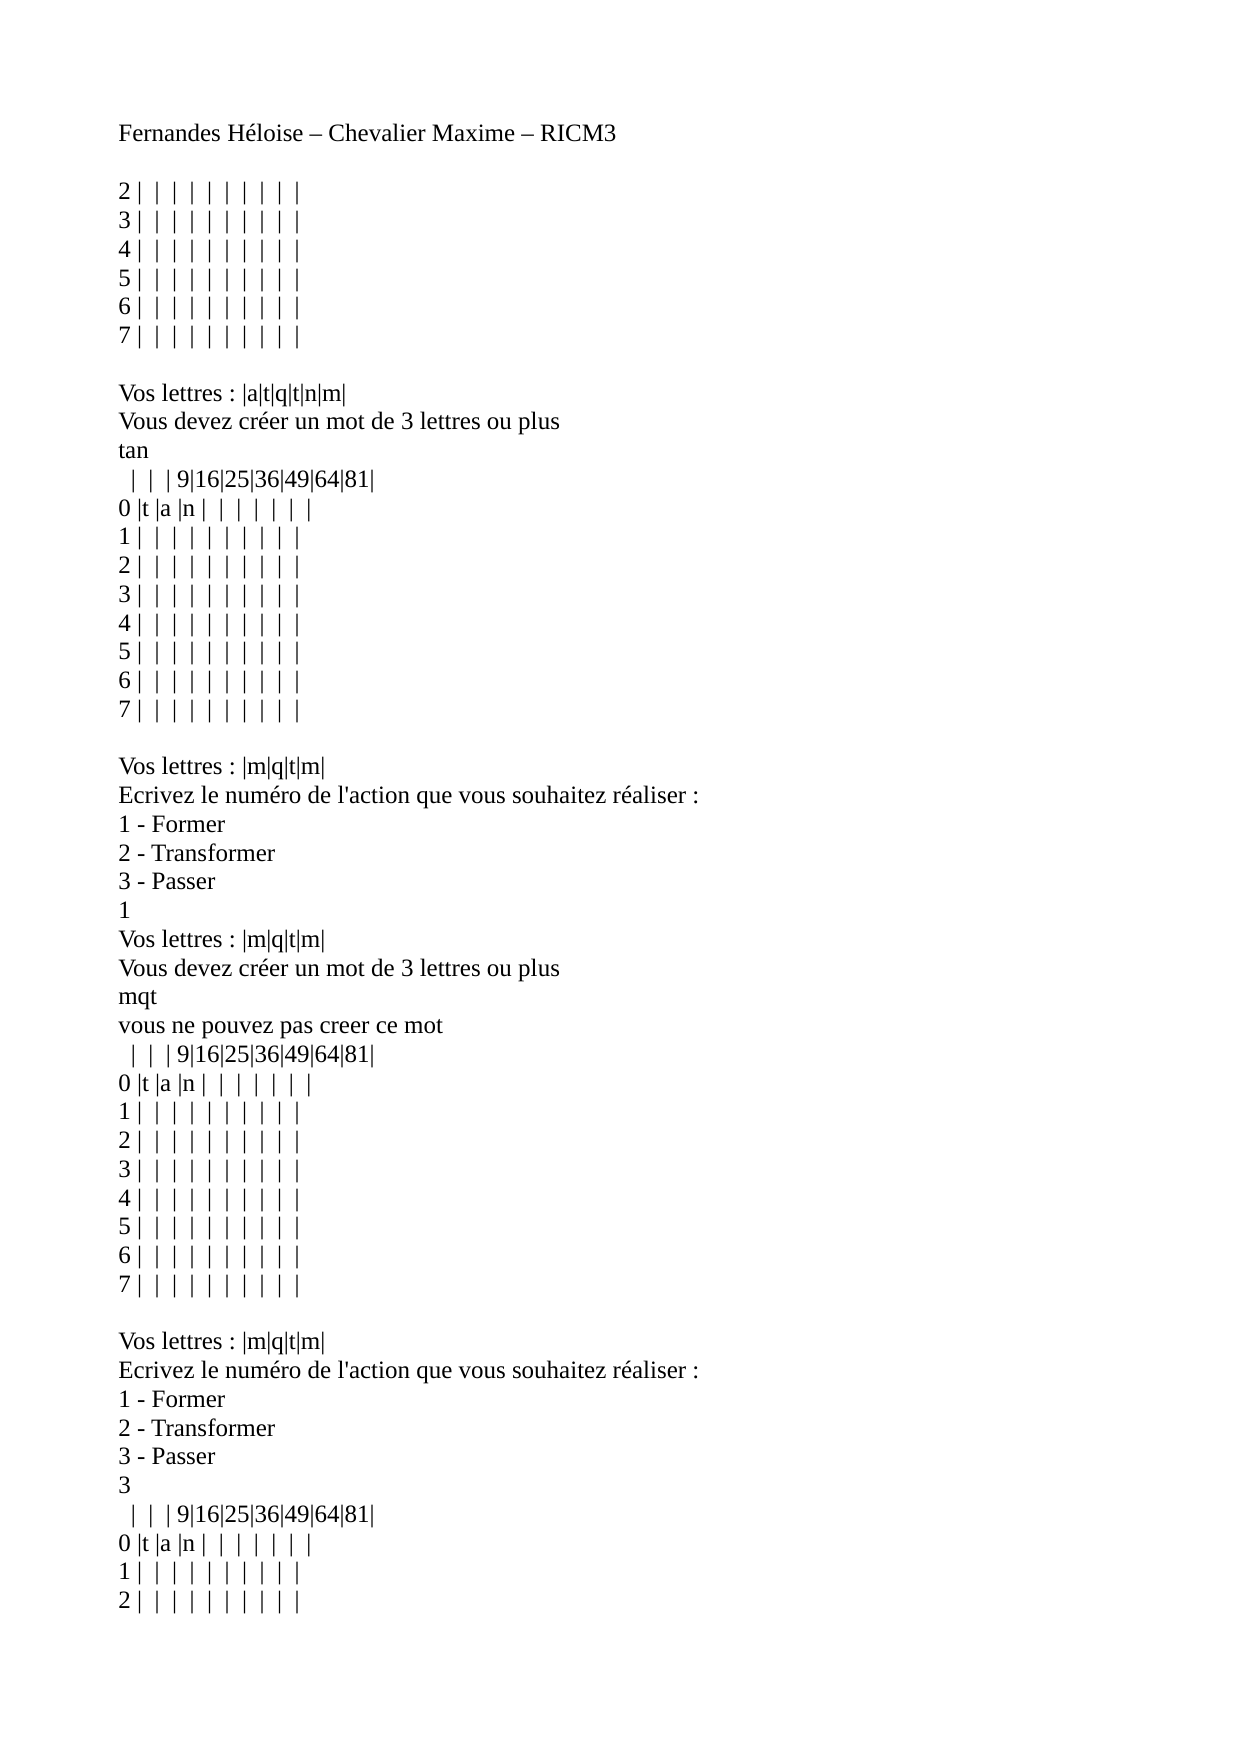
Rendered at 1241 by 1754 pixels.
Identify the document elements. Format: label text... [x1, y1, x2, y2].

text mqt [118, 981, 1122, 1010]
text 1 - Former [118, 1384, 1122, 1413]
text 1 [118, 895, 1122, 924]
text 5 | | | | | | | | | | [118, 263, 1122, 291]
text 2 - Transformer [118, 838, 1122, 866]
text 1 | | | | | | | | | | [118, 1096, 1122, 1125]
text Vos lettres : |m|q|t|m| [118, 1326, 1122, 1355]
text 0 |t |a |n | | | | | | | [118, 493, 1122, 521]
text 3 - Passer [118, 866, 1122, 895]
text 7 | | | | | | | | | | [118, 1269, 1122, 1298]
text 0 |t |a |n | | | | | | | [118, 1528, 1122, 1556]
text 6 | | | | | | | | | | [118, 1240, 1122, 1269]
text 6 | | | | | | | | | | [118, 665, 1122, 694]
text 3 [118, 1470, 1122, 1499]
text Ecrivez le numéro de l'action que vous souhaitez réaliser : [118, 1355, 1122, 1384]
text 4 | | | | | | | | | | [118, 1183, 1122, 1211]
text | | | 9|16|25|36|49|64|81| [118, 1499, 1122, 1528]
text Vos lettres : |m|q|t|m| [118, 924, 1122, 953]
text 2 - Transformer [118, 1413, 1122, 1441]
text 4 | | | | | | | | | | [118, 608, 1122, 636]
text 4 | | | | | | | | | | [118, 234, 1122, 263]
text 1 | | | | | | | | | | [118, 521, 1122, 550]
text Vous devez créer un mot de 3 lettres ou plus [118, 406, 1122, 435]
text Vos lettres : |m|q|t|m| [118, 751, 1122, 780]
text 2 | | | | | | | | | | [118, 176, 1122, 205]
text | | | 9|16|25|36|49|64|81| [118, 464, 1122, 493]
text 1 - Former [118, 809, 1122, 838]
text 7 | | | | | | | | | | [118, 694, 1122, 723]
text Vous devez créer un mot de 3 lettres ou plus [118, 953, 1122, 981]
text 3 | | | | | | | | | | [118, 1154, 1122, 1183]
text 5 | | | | | | | | | | [118, 1211, 1122, 1240]
text Ecrivez le numéro de l'action que vous souhaitez réaliser : [118, 780, 1122, 809]
text tan [118, 435, 1122, 464]
text 3 | | | | | | | | | | [118, 205, 1122, 234]
text Vos lettres : |a|t|q|t|n|m| [118, 378, 1122, 406]
text 2 | | | | | | | | | | [118, 1125, 1122, 1154]
text | | | 9|16|25|36|49|64|81| [118, 1039, 1122, 1068]
text 0 |t |a |n | | | | | | | [118, 1068, 1122, 1096]
text 1 | | | | | | | | | | [118, 1556, 1122, 1585]
text vous ne pouvez pas creer ce mot [118, 1010, 1122, 1039]
text 7 | | | | | | | | | | [118, 320, 1122, 349]
text 5 | | | | | | | | | | [118, 636, 1122, 665]
text 3 | | | | | | | | | | [118, 579, 1122, 608]
text 6 | | | | | | | | | | [118, 291, 1122, 320]
text 2 | | | | | | | | | | [118, 1585, 1122, 1614]
text 3 - Passer [118, 1441, 1122, 1470]
text 2 | | | | | | | | | | [118, 550, 1122, 579]
